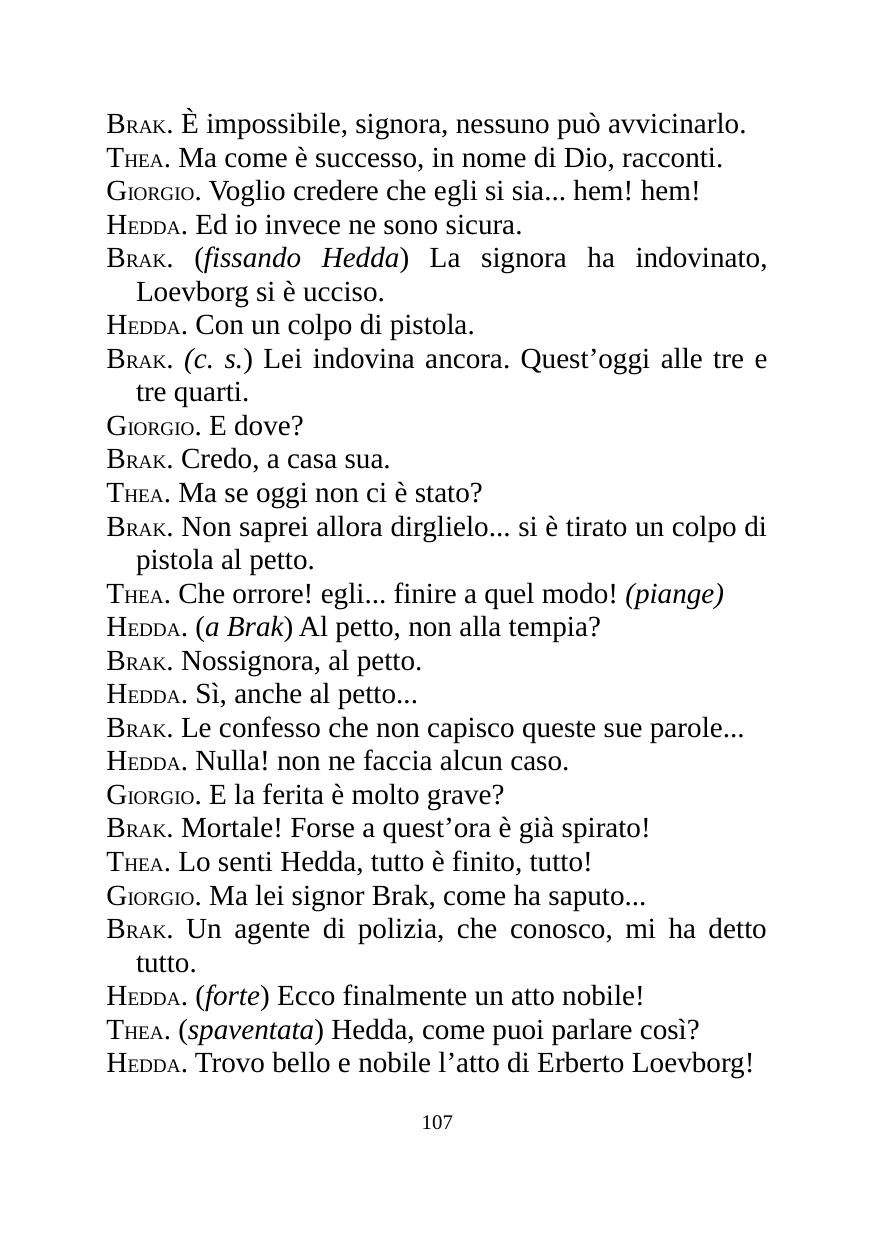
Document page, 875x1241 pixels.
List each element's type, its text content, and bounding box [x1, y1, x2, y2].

text Brak. Mortale! Forse a quest’ora è già spirato! [106, 811, 768, 844]
text Hedda. Sì, anche al petto... [106, 676, 768, 710]
text Hedda. Con un colpo di pistola. [106, 307, 768, 341]
text Brak. Nossignora, al petto. [106, 643, 768, 676]
text Giorgio. E la ferita è molto grave? [106, 777, 768, 811]
text Thea. Che orrore! egli... finire a quel modo! (piange) [106, 576, 768, 609]
text Giorgio. Voglio credere che egli si sia... hem! hem! [106, 173, 768, 207]
text Brak. Un agente di polizia, che conosco, mi ha detto tutto. [106, 911, 768, 978]
text Hedda. Nulla! non ne faccia alcun caso. [106, 743, 768, 777]
text Brak. (fissando Hedda) La signora ha indovinato, Loevborg si è ucciso. [106, 240, 768, 307]
text Hedda. Ed io invece ne sono sicura. [106, 207, 768, 240]
text Brak. Le confesso che non capisco queste sue parole... [106, 710, 768, 743]
text Hedda. (a Brak) Al petto, non alla tempia? [106, 609, 768, 643]
text Brak. (c. s.) Lei indovina ancora. Quest’oggi alle tre e tre quarti. [106, 341, 768, 408]
text Thea. Ma come è successo, in nome di Dio, racconti. [106, 140, 768, 173]
text Hedda. Trovo bello e nobile l’atto di Erberto Loevborg! [106, 1045, 768, 1079]
text Thea. Lo senti Hedda, tutto è finito, tutto! [106, 844, 768, 878]
text Giorgio. E dove? [106, 408, 768, 442]
text Thea. (spaventata) Hedda, come puoi parlare così? [106, 1012, 768, 1045]
text Hedda. (forte) Ecco finalmente un atto nobile! [106, 978, 768, 1012]
text Brak. È impossibile, signora, nessuno può avvicinarlo. [106, 106, 768, 140]
text Giorgio. Ma lei signor Brak, come ha saputo... [106, 878, 768, 911]
text Brak. Non saprei allora dirglielo... si è tirato un colpo di pistola al petto. [106, 509, 768, 576]
text Brak. Credo, a casa sua. [106, 442, 768, 475]
text Thea. Ma se oggi non ci è stato? [106, 475, 768, 509]
